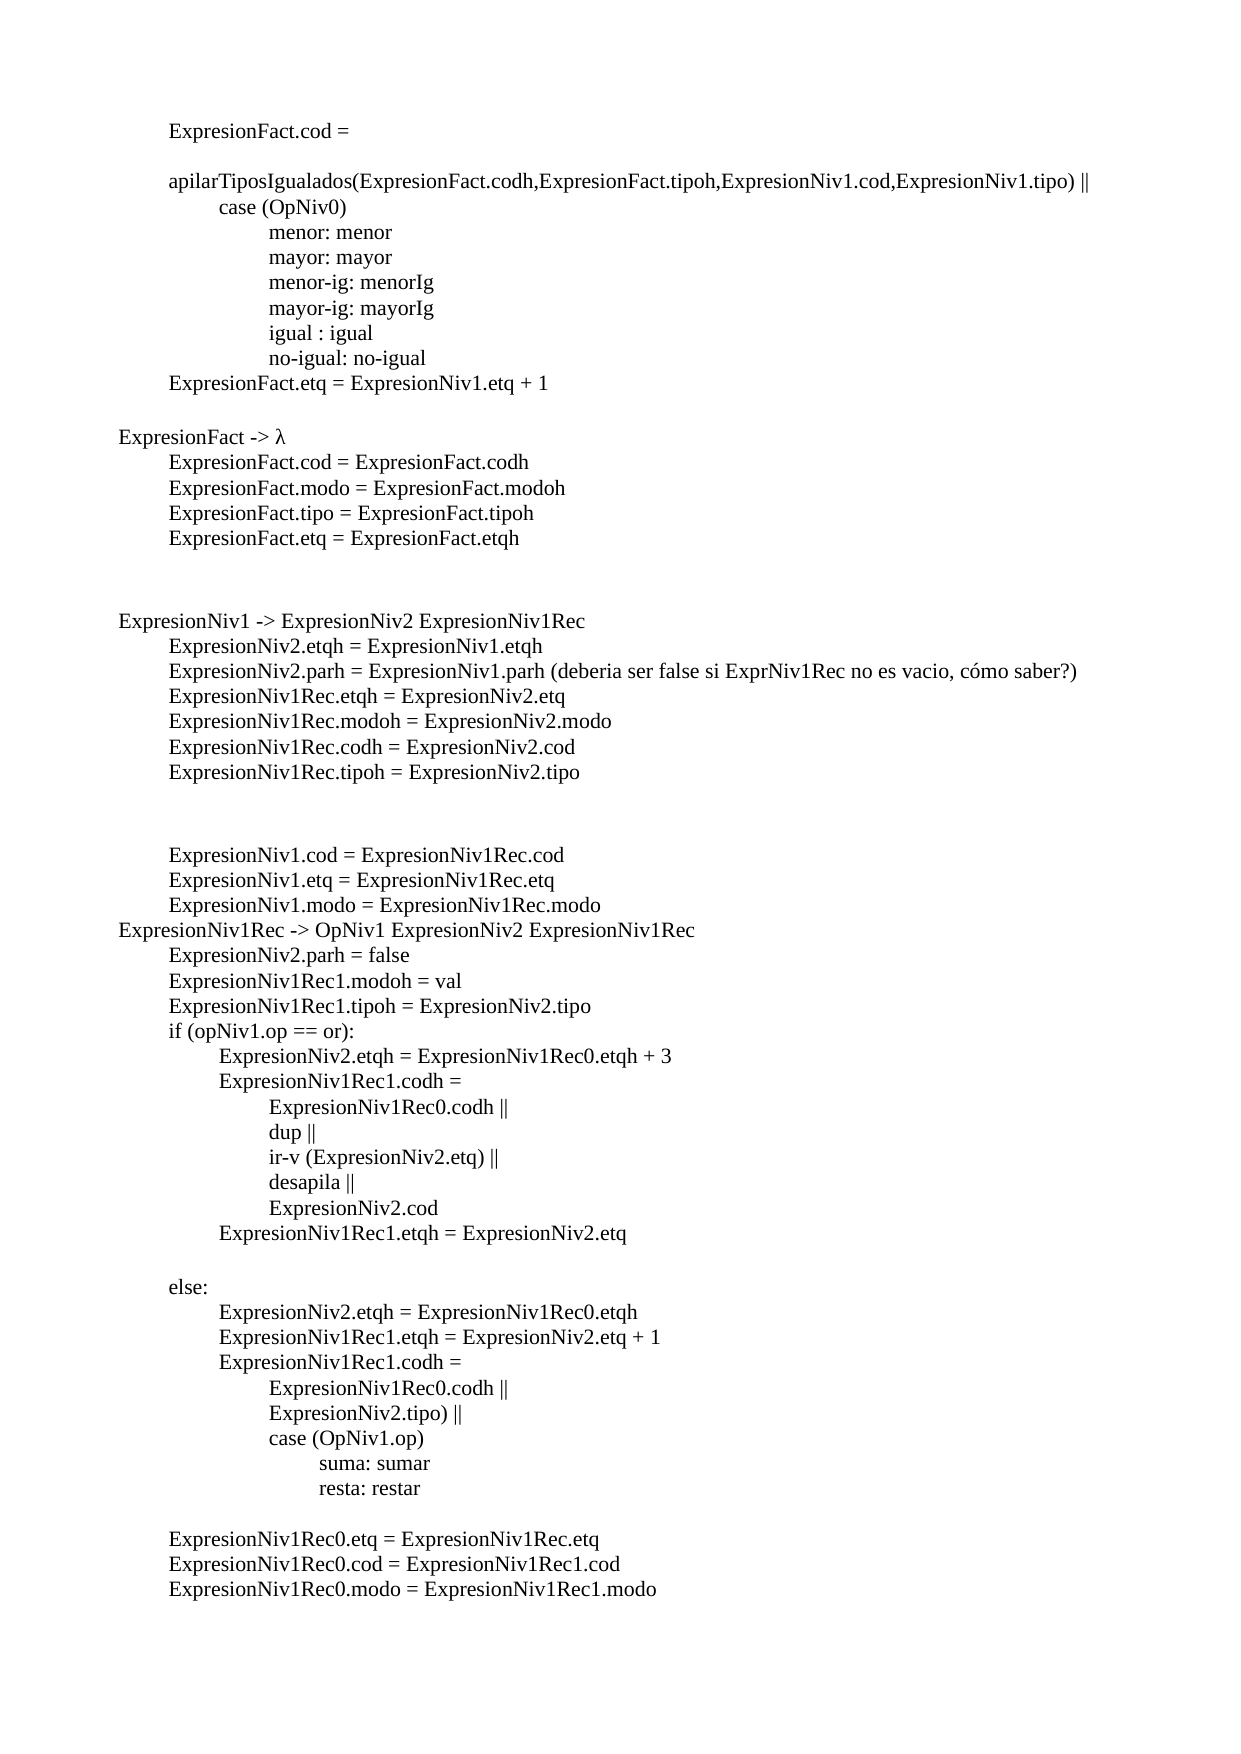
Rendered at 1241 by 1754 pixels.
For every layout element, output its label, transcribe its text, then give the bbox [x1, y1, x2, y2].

text ExpresionNiv1Rec0.codh || [118, 1094, 1122, 1119]
text ExpresionNiv1Rec.tipoh = ExpresionNiv2.tipo [118, 759, 1122, 784]
text ExpresionNiv2.etqh = ExpresionNiv1Rec0.etqh + 3 [118, 1043, 1122, 1068]
text ExpresionNiv2.parh = false [118, 942, 1122, 968]
text ExpresionFact.modo = ExpresionFact.modoh [118, 474, 1122, 500]
text ExpresionFact.cod = [118, 118, 1122, 143]
text ir-v (ExpresionNiv2.etq) || [118, 1144, 1122, 1169]
text no-igual: no-igual [118, 345, 1122, 370]
text if (opNiv1.op == or): [118, 1018, 1122, 1043]
text ExpresionNiv2.etqh = ExpresionNiv1Rec0.etqh [118, 1299, 1122, 1324]
text mayor-ig: mayorIg [118, 294, 1122, 320]
text ExpresionNiv1Rec.modoh = ExpresionNiv2.modo [118, 708, 1122, 734]
text ExpresionFact.cod = ExpresionFact.codh [118, 449, 1122, 474]
text dup || [118, 1119, 1122, 1144]
text else: [118, 1274, 1122, 1299]
text ExpresionNiv1Rec1.codh = [118, 1349, 1122, 1374]
text ExpresionNiv1Rec1.etqh = ExpresionNiv2.etq [118, 1220, 1122, 1245]
text igual : igual [118, 320, 1122, 345]
text mayor: mayor [118, 244, 1122, 269]
text ExpresionNiv1Rec0.etq = ExpresionNiv1Rec.etq [118, 1526, 1122, 1551]
text ExpresionNiv1Rec0.modo = ExpresionNiv1Rec1.modo [118, 1576, 1122, 1601]
text ExpresionNiv1Rec.etqh = ExpresionNiv2.etq [118, 683, 1122, 708]
text ExpresionFact.etq = ExpresionFact.etqh [118, 525, 1122, 550]
text ExpresionNiv1Rec1.codh = [118, 1068, 1122, 1094]
text ExpresionNiv2.tipo) || [118, 1400, 1122, 1425]
text case (OpNiv0) [118, 194, 1122, 219]
text ExpresionNiv1.etq = ExpresionNiv1Rec.etq [118, 867, 1122, 892]
text menor: menor [118, 219, 1122, 244]
text ExpresionNiv2.etqh = ExpresionNiv1.etqh [118, 633, 1122, 658]
text ExpresionNiv1Rec1.etqh = ExpresionNiv2.etq + 1 [118, 1324, 1122, 1349]
text case (OpNiv1.op) [118, 1425, 1122, 1450]
text ExpresionFact.etq = ExpresionNiv1.etq + 1 [118, 370, 1122, 395]
text ExpresionNiv1Rec0.cod = ExpresionNiv1Rec1.cod [118, 1551, 1122, 1576]
text ExpresionNiv1.modo = ExpresionNiv1Rec.modo [118, 892, 1122, 917]
text ExpresionNiv2.cod [118, 1194, 1122, 1220]
text apilarTiposIgualados(ExpresionFact.codh,ExpresionFact.tipoh,ExpresionNiv1.cod,ExpresionNiv1.tipo) || [118, 143, 1122, 194]
text ExpresionNiv1Rec0.codh || [118, 1374, 1122, 1400]
text ExpresionNiv1 -> ExpresionNiv2 ExpresionNiv1Rec [118, 608, 1122, 633]
text ExpresionNiv1Rec1.modoh = val [118, 968, 1122, 993]
text ExpresionNiv2.parh = ExpresionNiv1.parh (deberia ser false si ExprNiv1Rec no es vacio, cómo saber?) [118, 658, 1122, 683]
text ExpresionFact -> λ [118, 424, 1122, 449]
text ExpresionNiv1Rec.codh = ExpresionNiv2.cod [118, 734, 1122, 759]
text resta: restar [118, 1475, 1122, 1501]
text ExpresionNiv1.cod = ExpresionNiv1Rec.cod [118, 842, 1122, 867]
text ExpresionNiv1Rec -> OpNiv1 ExpresionNiv2 ExpresionNiv1Rec [118, 917, 1122, 942]
text ExpresionNiv1Rec1.tipoh = ExpresionNiv2.tipo [118, 993, 1122, 1018]
text suma: sumar [118, 1450, 1122, 1475]
text menor-ig: menorIg [118, 269, 1122, 294]
text ExpresionFact.tipo = ExpresionFact.tipoh [118, 500, 1122, 525]
text desapila || [118, 1169, 1122, 1194]
